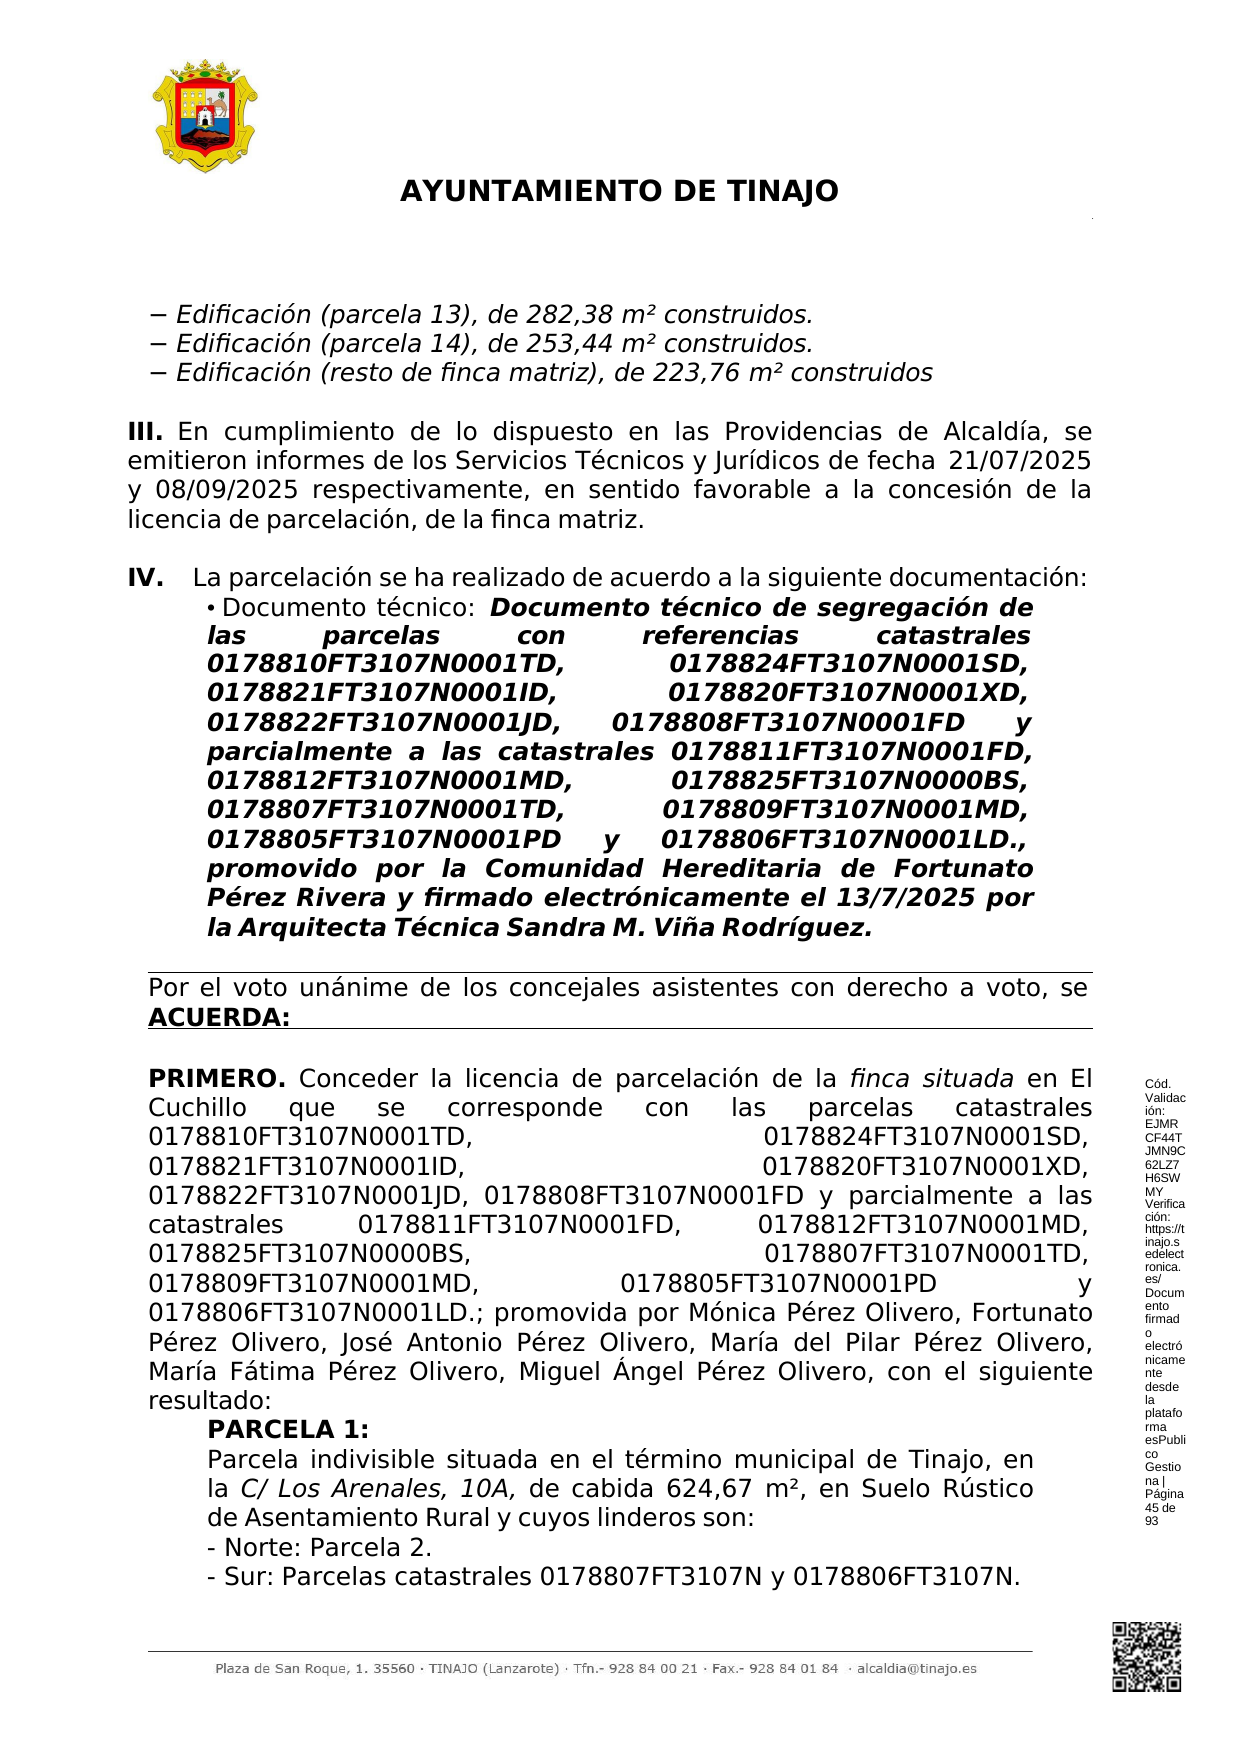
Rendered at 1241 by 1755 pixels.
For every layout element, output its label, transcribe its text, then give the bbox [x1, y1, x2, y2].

text Documento firmado electrónicamente desde la plataforma esPublico Gestiona | Página 45 de 93 [1145, 1286, 1186, 1528]
text Parcela indivisible situada en el término municipal de Tinajo, en la C/ Los Arenales, 10A, de cabida 624,67 m², en Suelo Rústico de Asentamiento Rural y cuyos linderos son: [207, 1445, 1034, 1533]
subtitle 0178821FT3107N0001ID, 0178820FT3107N0001XD, [207, 678, 1170, 707]
text parcialmente a las catastrales 0178811FT3107N0001FD, 0178812FT3107N0001MD, 0178825FT3107N0000BS, [207, 737, 1034, 795]
list La parcelación se ha realizado de acuerdo a la siguiente documentación: [127, 563, 1092, 593]
text ACUERDA: [148, 1003, 1170, 1032]
text − Edificación (resto de finca matriz), de 223,76 m² construidos [148, 358, 1170, 388]
list Norte: Parcela 2. [207, 1533, 1143, 1562]
list Sur: Parcelas catastrales 0178807FT3107N y 0178806FT3107N. [207, 1562, 1143, 1592]
text 0178806FT3107N0001LD.; promovida por Mónica Pérez Olivero, Fortunato Pérez Olivero, José Antonio Pérez Olivero, María del Pilar Pérez Olivero, María Fátima Pérez Olivero, Miguel Ángel Pérez Olivero, con el siguiente resultado: [148, 1298, 1093, 1415]
subtitle 0178807FT3107N0001TD, 0178809FT3107N0001MD, [207, 796, 1170, 825]
text − Edificación (parcela 13), de 282,38 m² construidos. [148, 300, 1170, 329]
text PRIMERO. Conceder la licencia de parcelación de la finca situada en El Cuchillo que se corresponde con las parcelas catastrales 0178810FT3107N0001TD, 0178824FT3107N0001SD, [148, 1064, 1093, 1151]
list En cumplimiento de lo dispuesto en las Providencias de Alcaldía, se emitieron informes de los Servicios Técnicos y Jurídicos de fecha 21/07/2025 y 08/09/2025 respectivamente, en sentido favorable a la concesión de la licencia de parcelación, de la finca matriz. [127, 417, 1092, 534]
text promovido por la Comunidad Hereditaria de Fortunato Pérez Rivera y firmado electrónicamente el 13/7/2025 por la Arquitecta Técnica Sandra M. Viña Rodríguez. [207, 854, 1034, 942]
text − Edificación (parcela 14), de 253,44 m² construidos. [148, 329, 1170, 358]
text 0178822FT3107N0001JD, 0178808FT3107N0001FD y parcialmente a las catastrales 0178811FT3107N0001FD, 0178812FT3107N0001MD, 0178825FT3107N0000BS, 0178807FT3107N0001TD, [148, 1181, 1093, 1269]
text Por el voto unánime de los concejales asistentes con derecho a voto, se [148, 973, 1170, 1003]
text 0178821FT3107N0001ID, 0178820FT3107N0001XD, [148, 1152, 1143, 1181]
text [1143, 1076, 1186, 1613]
list Documento técnico: Documento técnico de segregación de las parcelas con referencias catastrales 0178810FT3107N0001TD, 0178824FT3107N0001SD, [207, 593, 1034, 678]
text Cód. Validación: EJMRCF44TJMN9C62LZ7H6SWMY [1145, 1078, 1186, 1199]
text Verificación: https://tinajo.sedelectronica.es/ [1145, 1199, 1186, 1286]
text 0178822FT3107N0001JD, 0178808FT3107N0001FD y [207, 708, 1170, 737]
text 0178805FT3107N0001PD y 0178806FT3107N0001LD., [207, 825, 1170, 854]
text 0178809FT3107N0001MD, 0178805FT3107N0001PD y [148, 1269, 1143, 1298]
subtitle PARCELA 1: [207, 1416, 1143, 1445]
